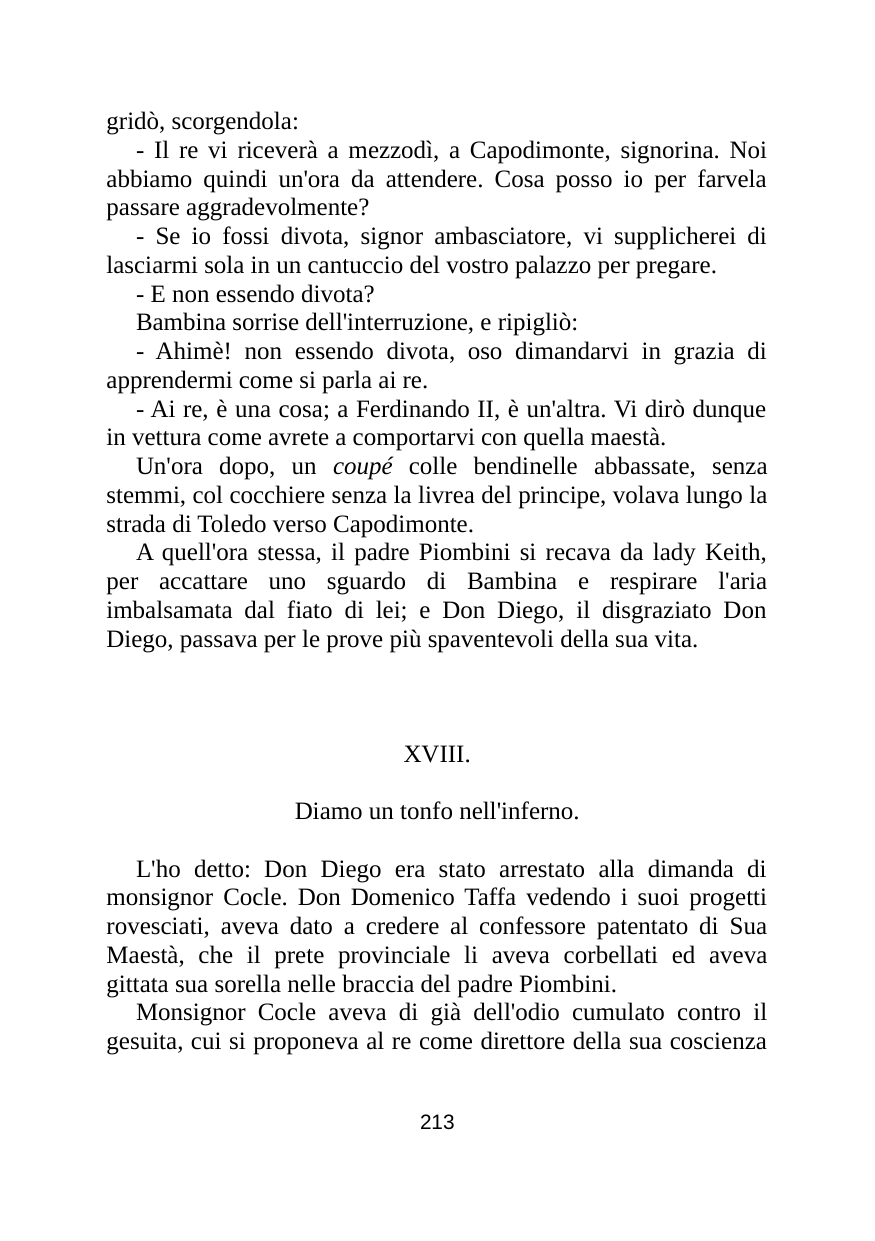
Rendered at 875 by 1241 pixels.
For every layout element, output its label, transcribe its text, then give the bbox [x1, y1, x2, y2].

text L'ho detto: Don Diego era stato arrestato alla dimanda di monsignor Cocle. Don Domenico Taffa vedendo i suoi progetti rovesciati, aveva dato a credere al confessore patentato di Sua Maestà, che il prete provinciale li aveva corbellati ed aveva gittata sua sorella nelle braccia del padre Piombini. [106, 854, 768, 997]
text Diamo un tonfo nell'inferno. [106, 796, 768, 825]
text - Ai re, è una cosa; a Ferdinando II, è un'altra. Vi dirò dunque in vettura come avrete a comportarvi con quella maestà. [106, 394, 768, 451]
text Monsignor Cocle aveva di già dell'odio cumulato contro il gesuita, cui si proponeva al re come direttore della sua coscienza [106, 997, 768, 1055]
text Bambina sorrise dell'interruzione, e ripigliò: [106, 307, 768, 336]
text XVIII. [106, 739, 768, 767]
text - Il re vi riceverà a mezzodì, a Capodimonte, signorina. Noi abbiamo quindi un'ora da attendere. Cosa posso io per farvela passare aggradevolmente? [106, 135, 768, 221]
text - E non essendo divota? [106, 279, 768, 307]
text - Ahimè! non essendo divota, oso dimandarvi in grazia di apprendermi come si parla ai re. [106, 336, 768, 394]
text A quell'ora stessa, il padre Piombini si recava da lady Keith, per accattare uno sguardo di Bambina e respirare l'aria imbalsamata dal fiato di lei; e Don Diego, il disgraziato Don Diego, passava per le prove più spaventevoli della sua vita. [106, 537, 768, 652]
text - Se io fossi divota, signor ambasciatore, vi supplicherei di lasciarmi sola in un cantuccio del vostro palazzo per pregare. [106, 221, 768, 279]
text gridò, scorgendola: [106, 106, 768, 135]
text Un'ora dopo, un coupé colle bendinelle abbassate, senza stemmi, col cocchiere senza la livrea del principe, volava lungo la strada di Toledo verso Capodimonte. [106, 451, 768, 537]
